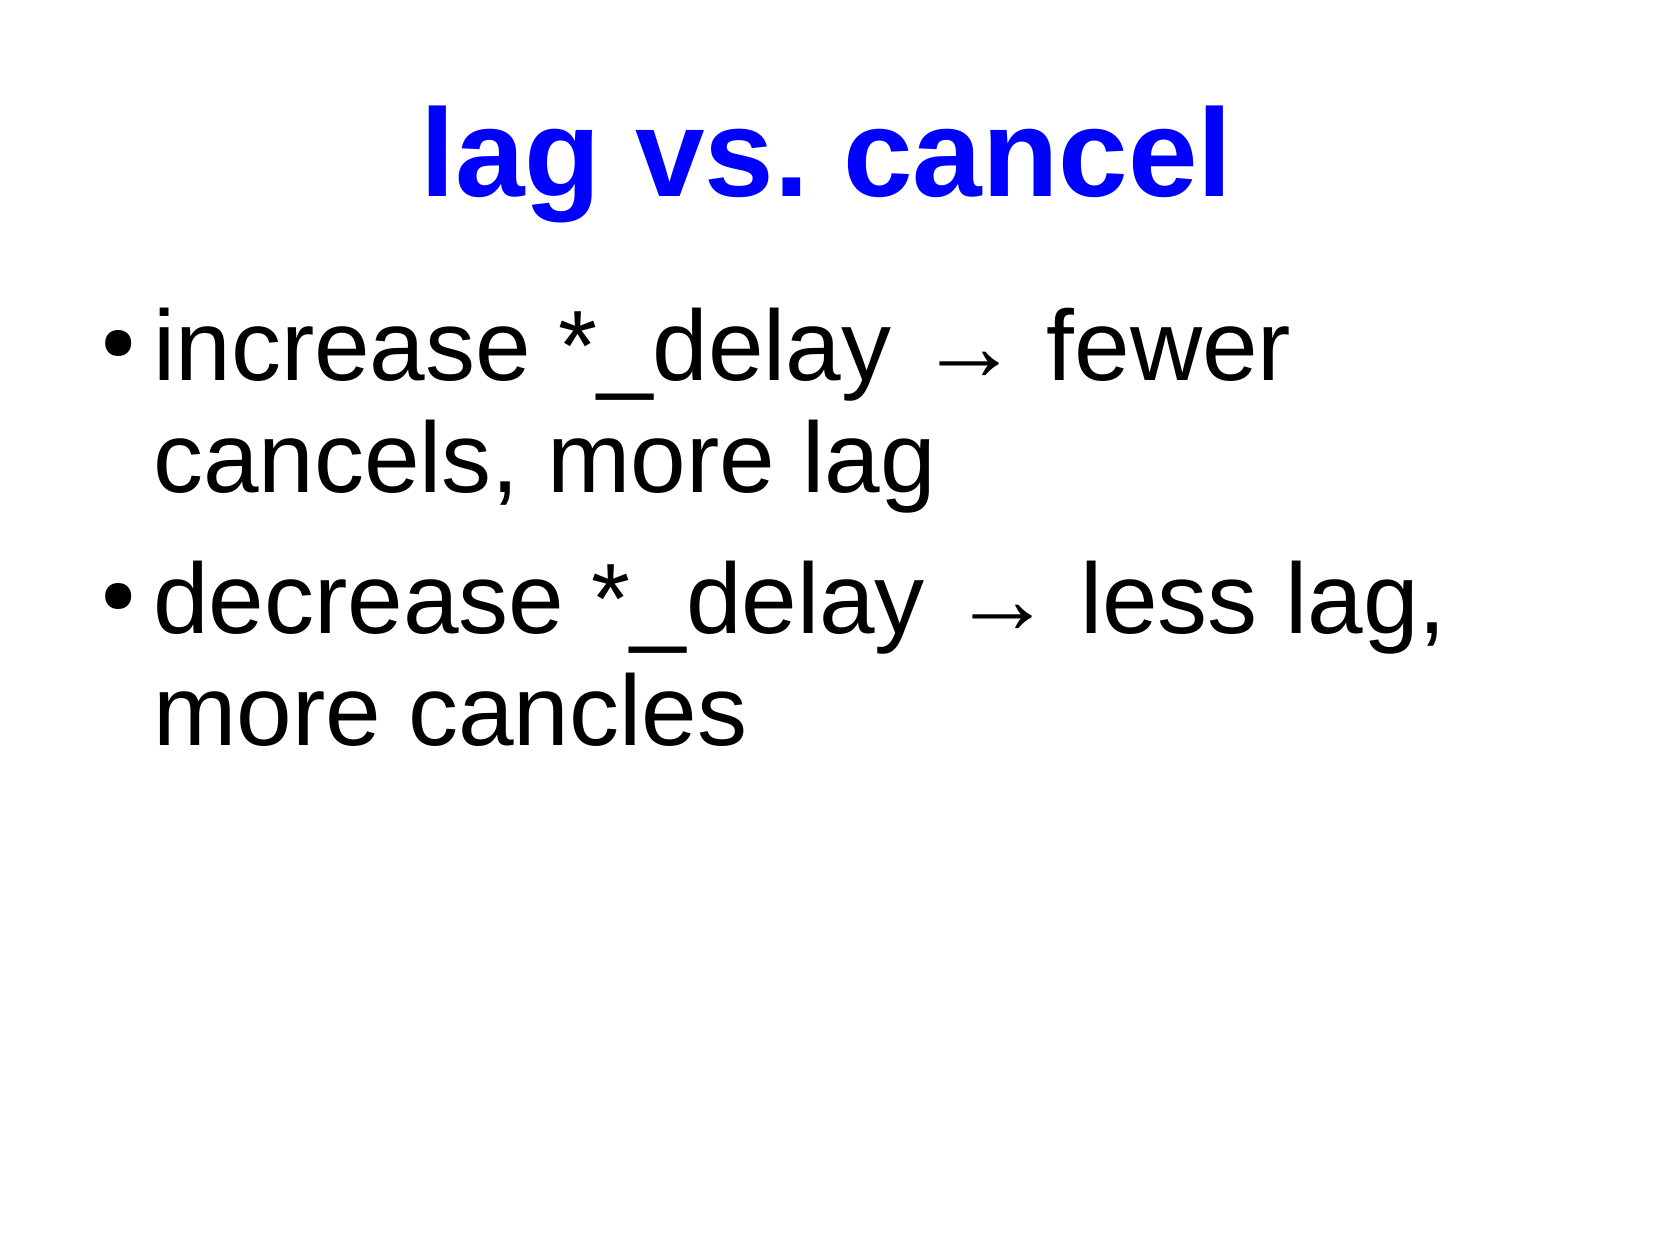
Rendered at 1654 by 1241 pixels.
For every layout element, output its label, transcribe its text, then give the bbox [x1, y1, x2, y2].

list increase *_delay → fewer cancels, more lag decrease *_delay → less lag, more cancles [82, 290, 1591, 1010]
title lag vs. cancel [82, 49, 1571, 257]
